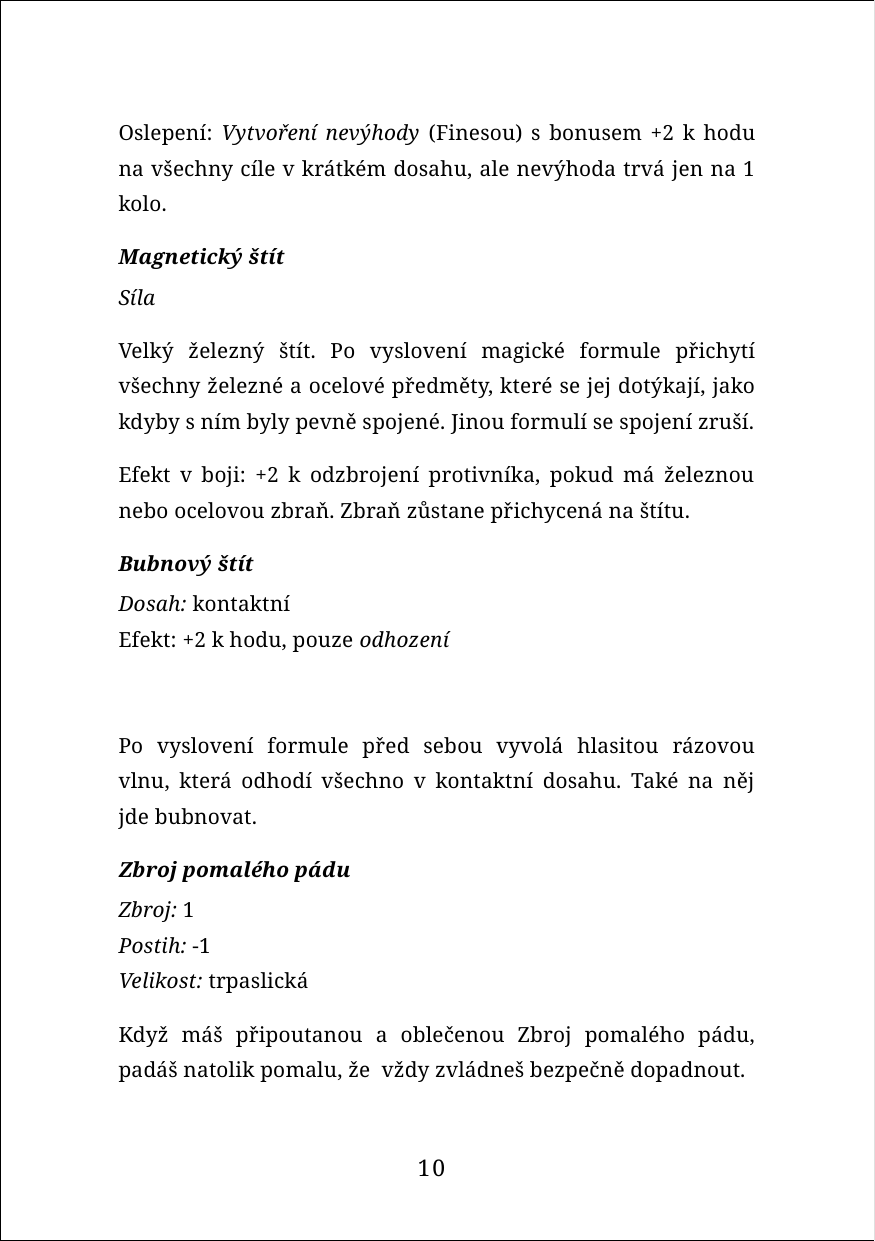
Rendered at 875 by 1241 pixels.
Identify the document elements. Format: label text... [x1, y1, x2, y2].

text Oslepení: Vytvoření nevýhody (Finesou) s bonusem +2 k hodu na všechny cíle v krátkém dosahu, ale nevýhoda trvá jen na 1 kolo. [118, 118, 756, 218]
subtitle Bubnový štít [118, 549, 756, 577]
text Když máš připoutanou a oblečenou Zbroj pomalého pádu, padáš natolik pomalu, že vždy zvládneš bezpečně dopadnout. [118, 1020, 756, 1084]
text Dosah: kontaktní Efekt: +2 k hodu, pouze odhození [118, 589, 756, 653]
text Síla [118, 283, 756, 311]
text Po vyslovení formule před sebou vyvolá hlasitou rázovou vlnu, která odhodí všechno v kontaktní dosahu. Také na něj jde bubnovat. [118, 731, 756, 831]
subtitle Zbroj pomalého pádu [118, 855, 756, 884]
subtitle Magnetický štít [118, 242, 756, 271]
text Velký železný štít. Po vyslovení magické formule přichytí všechny železné a ocelové předměty, které se jej dotýkají, jako kdyby s ním byly pevně spojené. Jinou formulí se spojení zruší. [118, 336, 756, 435]
text Zbroj: 1 Postih: -1 Velikost: trpaslická [118, 896, 756, 995]
text Efekt v boji: +2 k odzbrojení protivníka, pokud má železnou nebo ocelovou zbraň. Zbraň zůstane přichycená na štítu. [118, 460, 756, 524]
